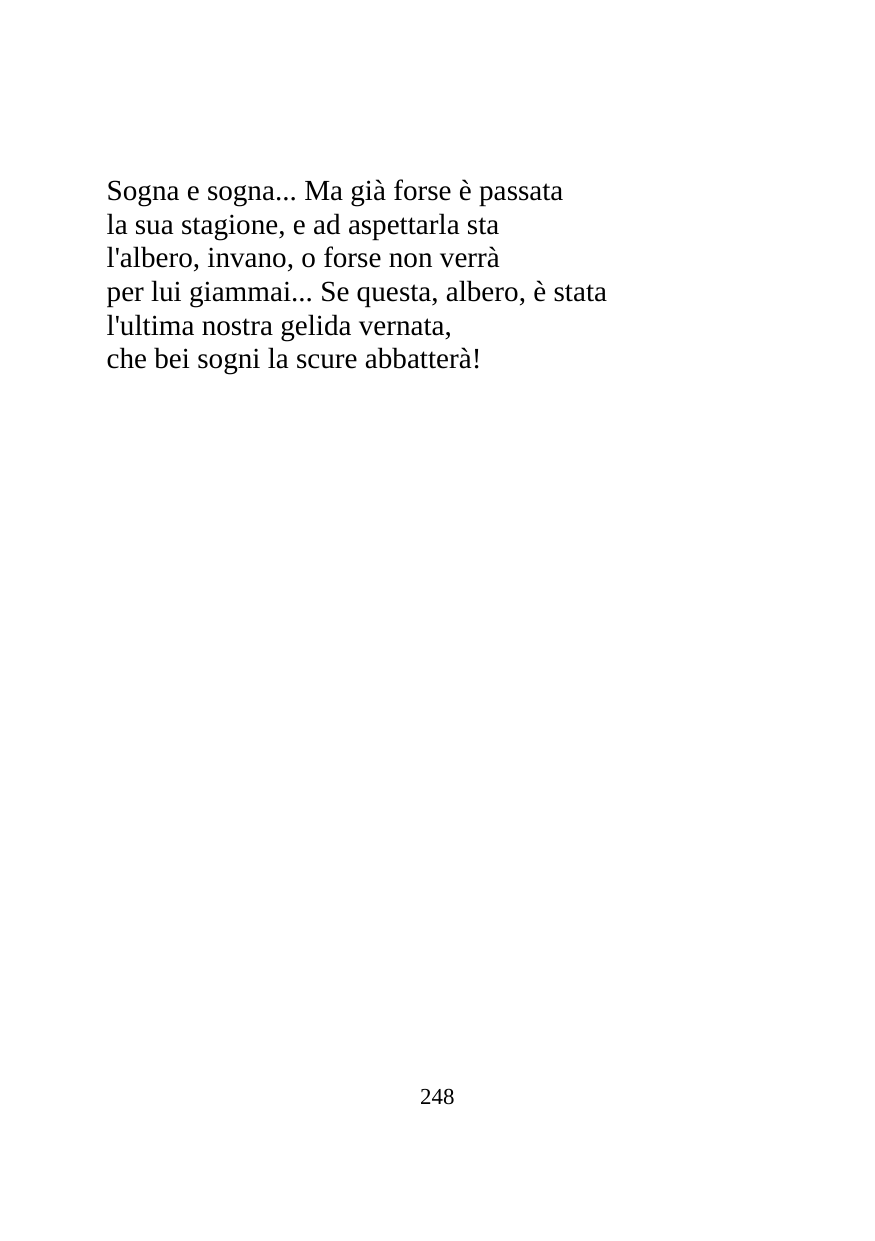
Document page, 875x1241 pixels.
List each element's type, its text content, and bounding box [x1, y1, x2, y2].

text la sua stagione, e ad aspettarla sta [106, 207, 768, 241]
text per lui giammai... Se questa, albero, è stata [106, 274, 768, 308]
text Sogna e sogna... Ma già forse è passata [106, 173, 768, 207]
text che bei sogni la scure abbatterà! [106, 341, 768, 375]
text l'ultima nostra gelida vernata, [106, 308, 768, 341]
text l'albero, invano, o forse non verrà [106, 241, 768, 274]
